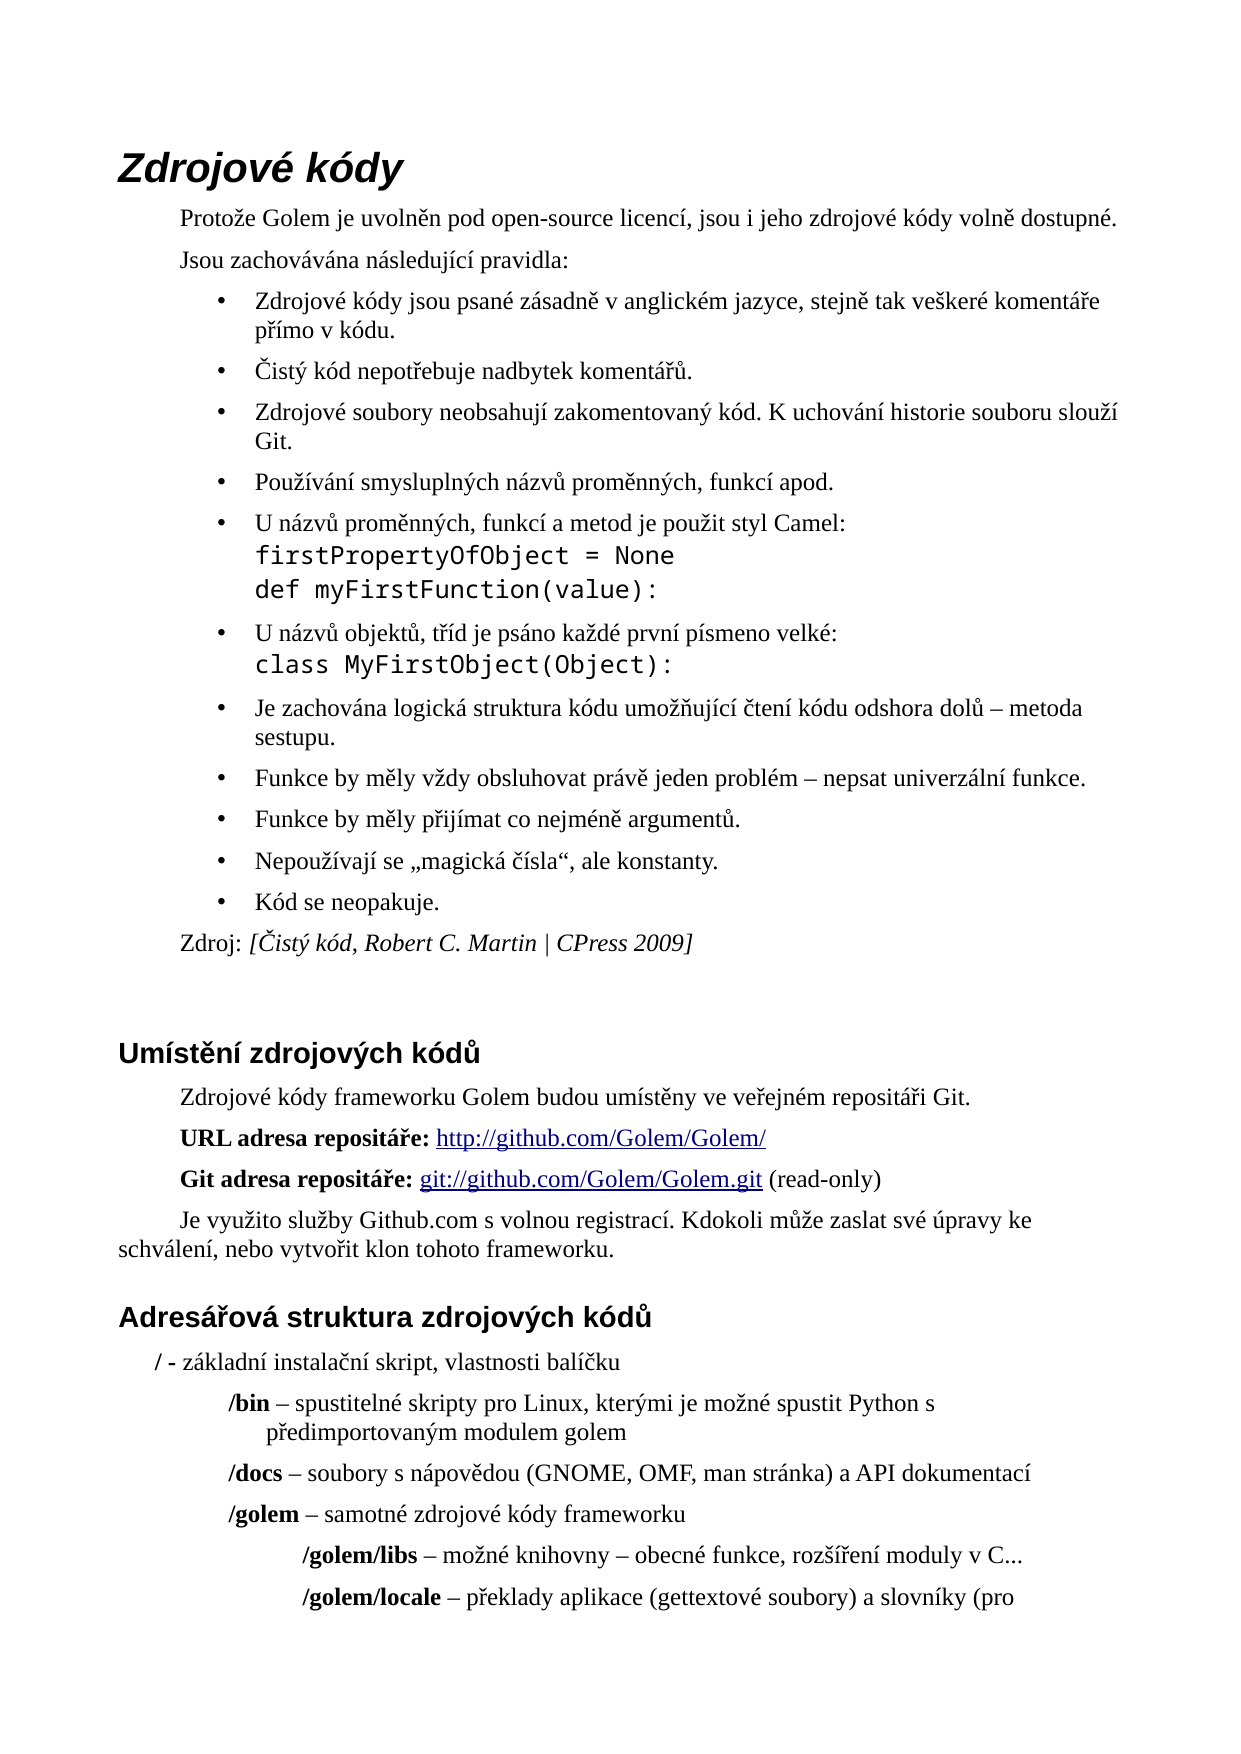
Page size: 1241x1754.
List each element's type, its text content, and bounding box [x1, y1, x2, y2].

list /golem – samotné zdrojové kódy frameworku [228, 1499, 1122, 1528]
list / - základní instalační skript, vlastnosti balíčku [154, 1347, 1122, 1375]
list Funkce by měly vždy obsluhovat právě jeden problém – nepsat univerzální funkce. [217, 763, 1122, 792]
list /docs – soubory s nápovědou (GNOME, OMF, man stránka) a API dokumentací [228, 1458, 1122, 1487]
list Je zachována logická struktura kódu umožňující čtení kódu odshora dolů – metoda sestupu. [217, 693, 1122, 751]
list Čistý kód nepotřebuje nadbytek komentářů. [217, 356, 1122, 385]
text URL adresa repositáře: http://github.com/Golem/Golem/ [118, 1123, 1122, 1152]
list U názvů proměnných, funkcí a metod je použit styl Camel: firstPropertyOfObject = None def myFirstFunction(value): [217, 508, 1122, 605]
text Zdrojové kódy frameworku Golem budou umístěny ve veřejném repositáři Git. [118, 1082, 1122, 1111]
list /golem/libs – možné knihovny – obecné funkce, rozšíření moduly v C... [302, 1540, 1122, 1569]
text Git adresa repositáře: git://github.com/Golem/Golem.git (read-only) [118, 1164, 1122, 1193]
list Funkce by měly přijímat co nejméně argumentů. [217, 804, 1122, 833]
text Zdroj: [Čistý kód, Robert C. Martin | CPress 2009] [118, 928, 1122, 957]
text Jsou zachovávána následující pravidla: [118, 245, 1122, 273]
list Zdrojové kódy jsou psané zásadně v anglickém jazyce, stejně tak veškeré komentáře přímo v kódu. [217, 286, 1122, 343]
subtitle Adresářová struktura zdrojových kódů [118, 1301, 1122, 1334]
list Kód se neopakuje. [217, 887, 1122, 916]
list /golem/locale – překlady aplikace (gettextové soubory) a slovníky (pro [302, 1582, 1122, 1610]
list /bin – spustitelné skripty pro Linux, kterými je možné spustit Python s předimportovaným modulem golem [228, 1388, 1122, 1445]
list Nepoužívají se „magická čísla“, ale konstanty. [217, 846, 1122, 874]
subtitle Zdrojové kódy [118, 143, 1122, 191]
list U názvů objektů, tříd je psáno každé první písmeno velké: class MyFirstObject(Object): [217, 618, 1122, 681]
list Používání smysluplných názvů proměnných, funkcí apod. [217, 467, 1122, 496]
text Protože Golem je uvolněn pod open-source licencí, jsou i jeho zdrojové kódy volně dostupné. [118, 203, 1122, 232]
list Zdrojové soubory neobsahují zakomentovaný kód. K uchování historie souboru slouží Git. [217, 397, 1122, 455]
text Je využito služby Github.com s volnou registrací. Kdokoli může zaslat své úpravy ke schválení, nebo vytvořit klon tohoto frameworku. [118, 1206, 1122, 1263]
subtitle Umístění zdrojových kódů [118, 1036, 1122, 1069]
